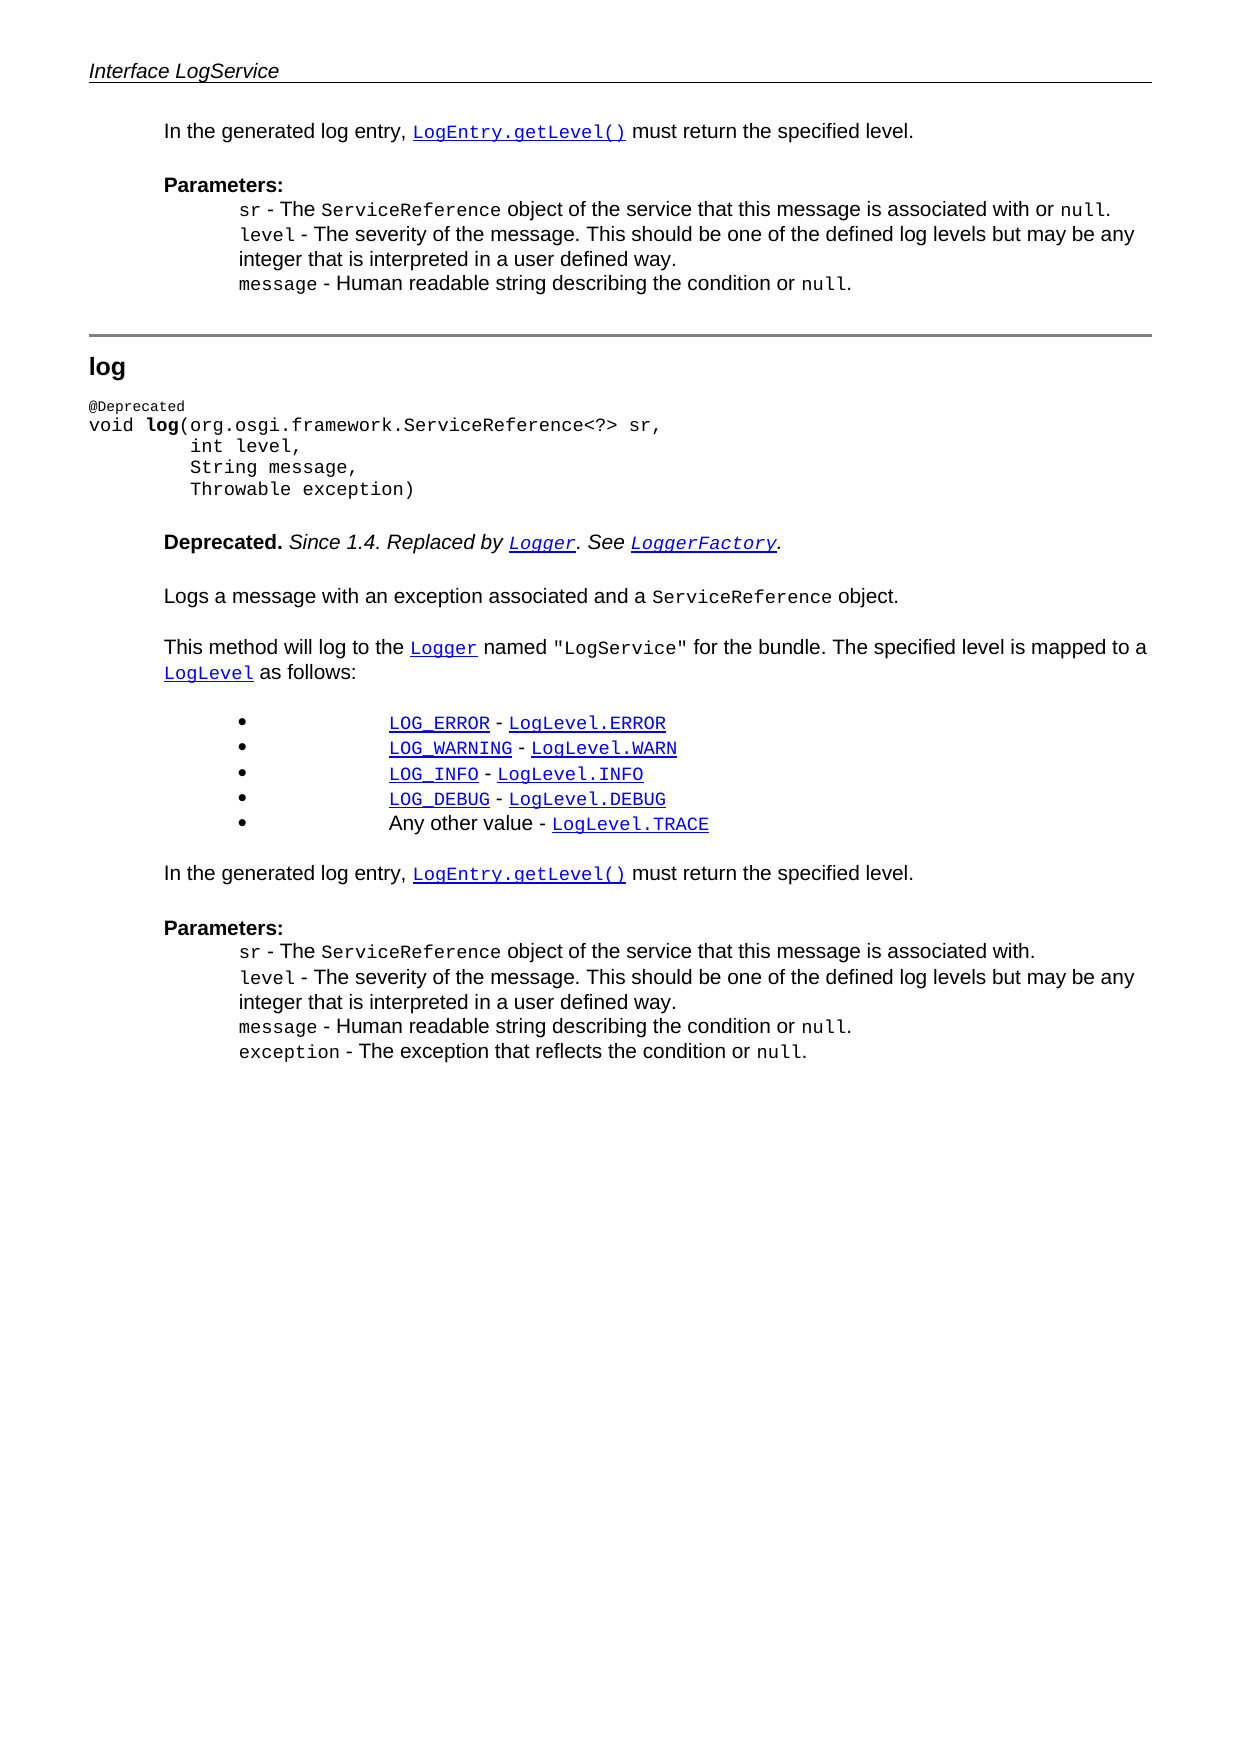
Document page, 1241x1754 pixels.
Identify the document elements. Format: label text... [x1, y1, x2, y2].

text message - Human readable string describing the condition or null. [238, 271, 1152, 296]
list LOG_INFO - LogLevel.INFO [238, 760, 1152, 786]
text In the generated log entry, LogEntry.getLevel() must return the specified level. [163, 861, 1152, 886]
text Parameters: [163, 173, 1152, 197]
text exception - The exception that reflects the condition or null. [238, 1039, 1152, 1064]
text level - The severity of the message. This should be one of the defined log levels but may be any integer that is interpreted in a user defined way. [238, 222, 1152, 271]
list LOG_WARNING - LogLevel.WARN [238, 735, 1152, 760]
list LOG_DEBUG - LogLevel.DEBUG [238, 786, 1152, 811]
list LOG_ERROR - LogLevel.ERROR [238, 710, 1152, 735]
text @Deprecated void log(org.osgi.framework.ServiceReference<?> sr, int level, String message, Throwable exception) [88, 399, 1152, 501]
text Logs a message with an exception associated and a ServiceReference object. [163, 584, 1152, 609]
text sr - The ServiceReference object of the service that this message is associated with or null. [238, 197, 1152, 222]
text level - The severity of the message. This should be one of the defined log levels but may be any integer that is interpreted in a user defined way. [238, 964, 1152, 1014]
text message - Human readable string describing the condition or null. [238, 1014, 1152, 1039]
text This method will log to the Logger named "LogService" for the bundle. The specified level is mapped to a LogLevel as follows: [163, 634, 1152, 685]
text Deprecated. Since 1.4. Replaced by Logger. See LoggerFactory. [163, 530, 1152, 555]
text sr - The ServiceReference object of the service that this message is associated with. [238, 939, 1152, 964]
list Any other value - LogLevel.TRACE [238, 811, 1152, 836]
text In the generated log entry, LogEntry.getLevel() must return the specified level. [163, 118, 1152, 144]
text Parameters: [163, 915, 1152, 939]
